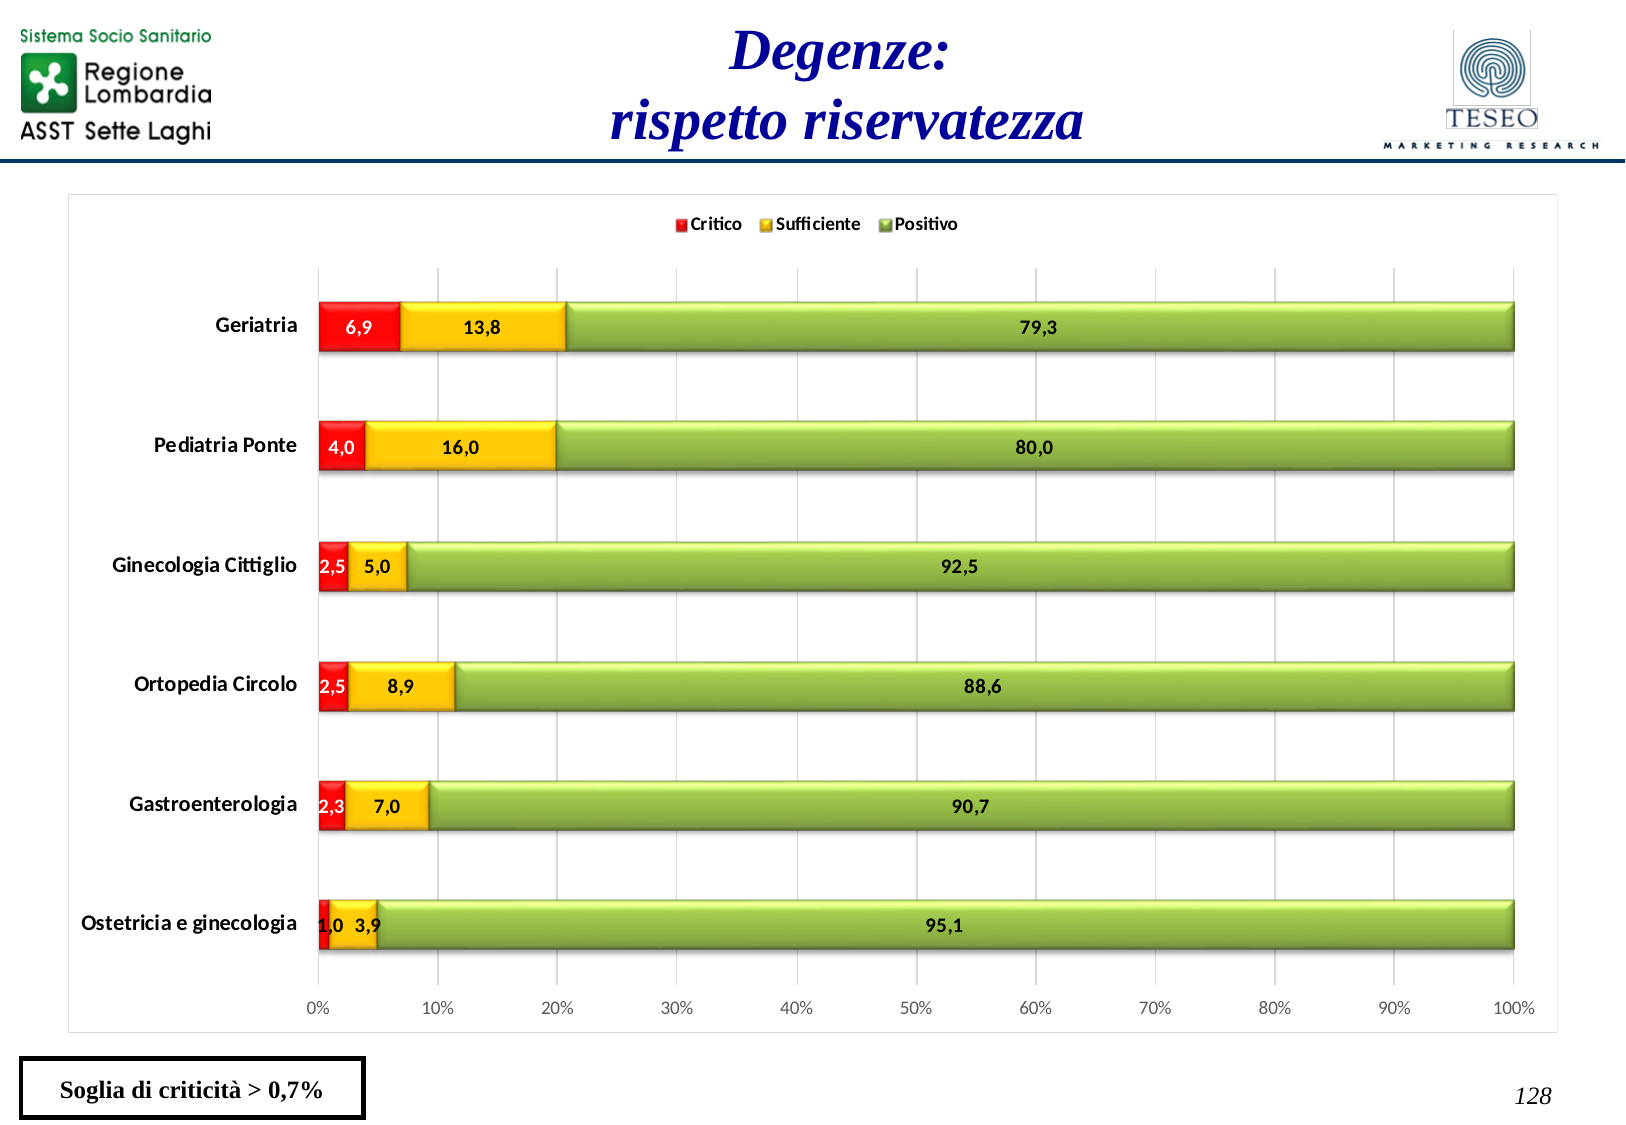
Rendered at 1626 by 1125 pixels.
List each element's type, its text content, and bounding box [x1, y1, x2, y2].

picture [1381, 30, 1604, 149]
picture [21, 26, 211, 148]
text_box Soglia di criticità > 0,7% [21, 1058, 364, 1118]
text_box Degenze: rispetto riservatezza [304, 18, 1392, 144]
picture [67, 193, 1558, 1033]
